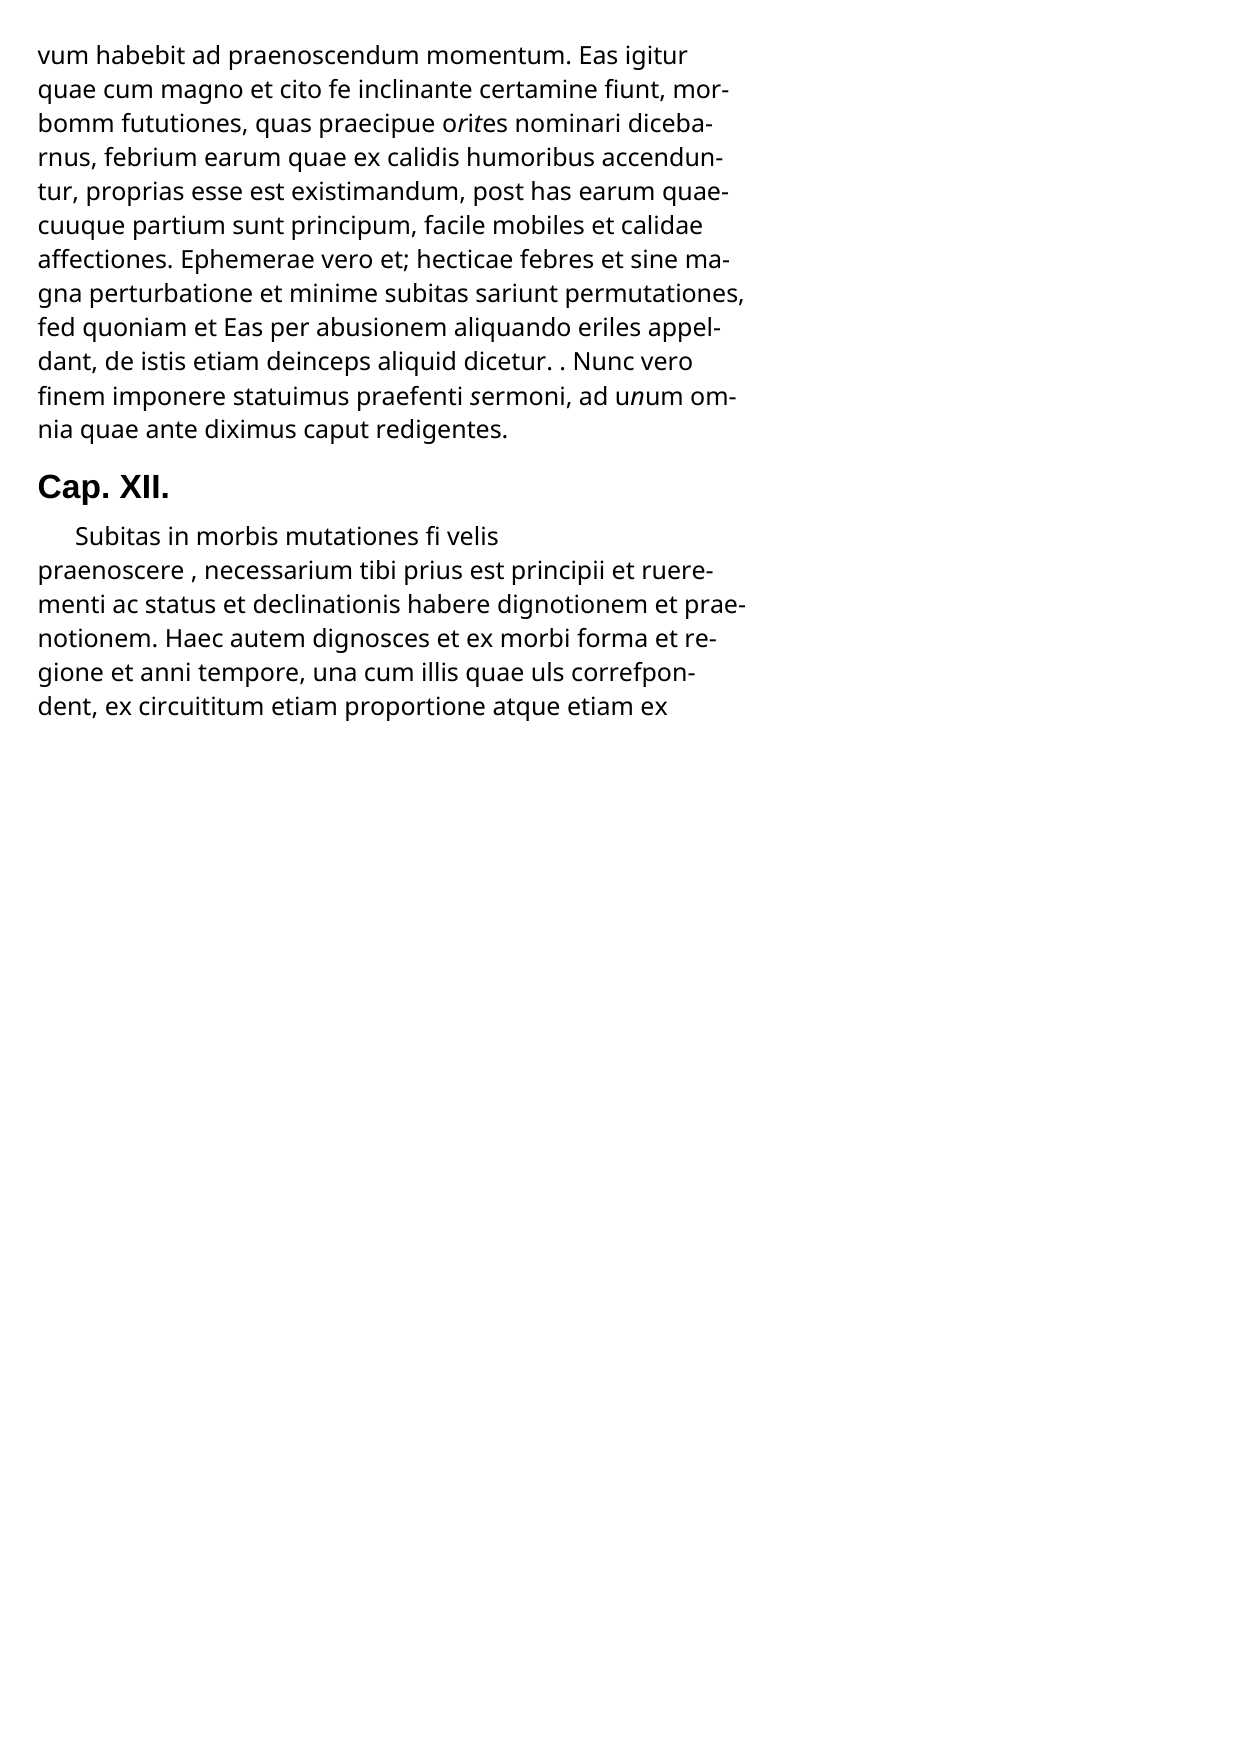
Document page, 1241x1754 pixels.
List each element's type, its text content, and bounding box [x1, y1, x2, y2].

text Subitas in morbis mutationes fi velis praenoscere , necessarium tibi prius est principii et ruere- menti ac status et declinationis habere dignotionem et prae- notionem. Haec autem dignosces et ex morbi forma et re- gione et anni tempore, una cum illis quae uls correfpon- dent, ex circuititum etiam proportione atque etiam ex [37, 518, 1203, 723]
subtitle Cap. XII. [37, 467, 1203, 506]
text vum habebit ad praenoscendum momentum. Eas igitur quae cum magno et cito fe inclinante certamine fiunt, mor- bomm fututiones, quas praecipue orites nominari diceba- rnus, febrium earum quae ex calidis humoribus accendun- tur, proprias esse est existimandum, post has earum quae- cuuque partium sunt principum, facile mobiles et calidae affectiones. Ephemerae vero et; hecticae febres et sine ma- gna perturbatione et minime subitas sariunt permutationes, fed quoniam et Eas per abusionem aliquando eriles appel- dant, de istis etiam deinceps aliquid dicetur. . Nunc vero finem imponere statuimus praefenti sermoni, ad unum om- nia quae ante diximus caput redigentes. [37, 37, 1203, 446]
